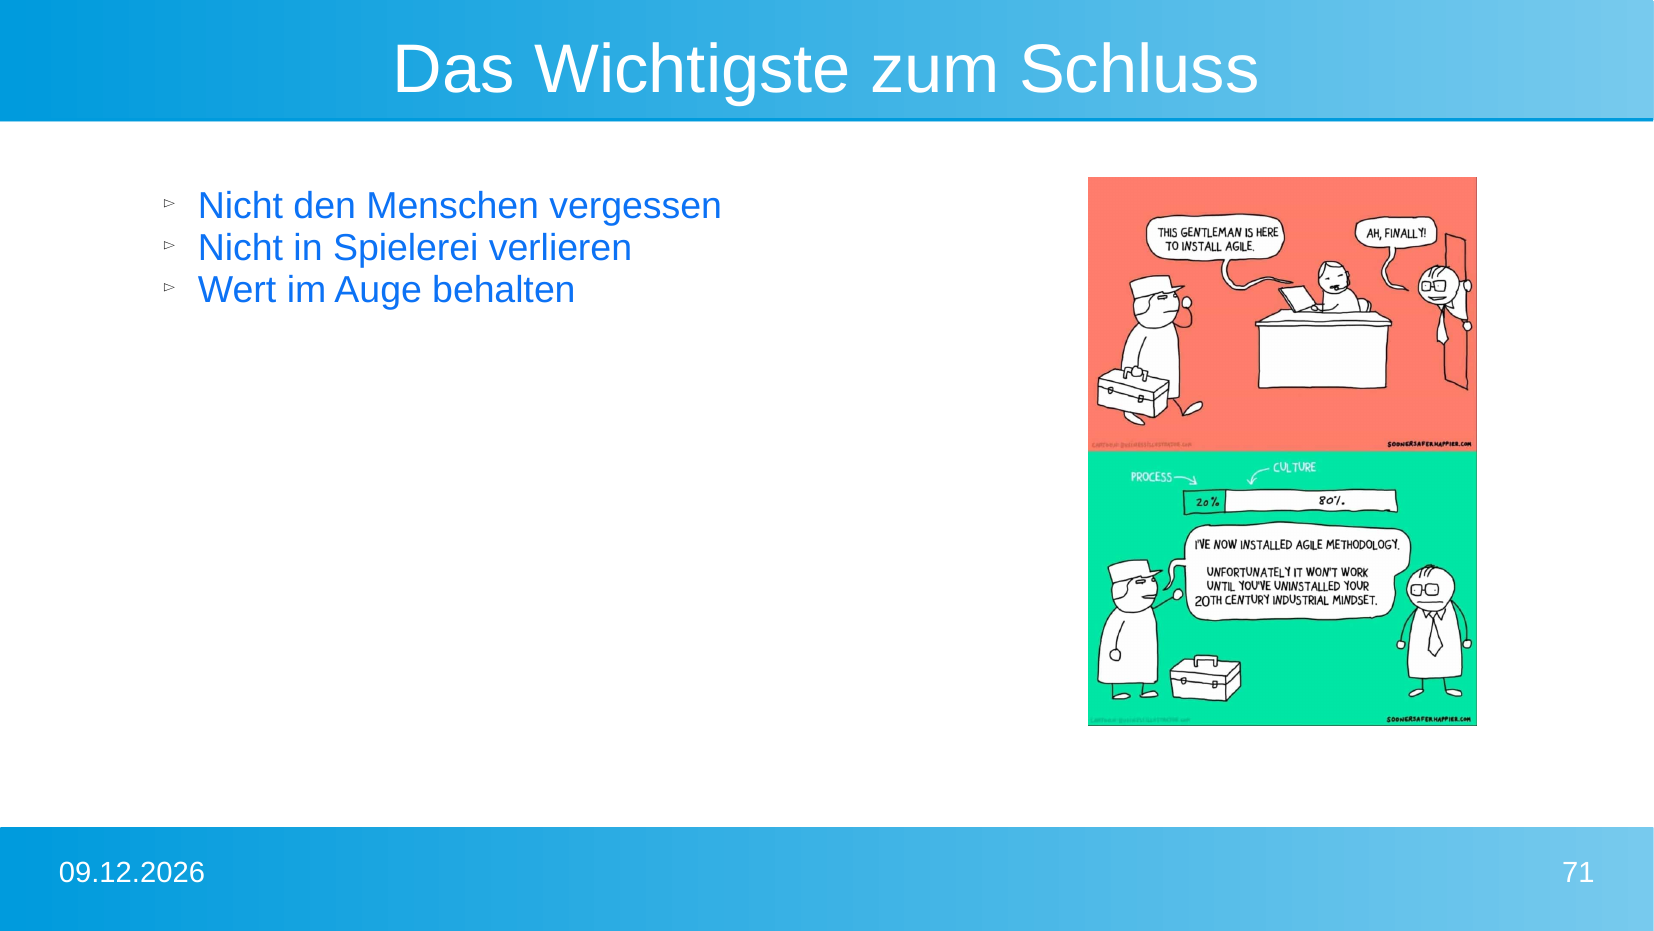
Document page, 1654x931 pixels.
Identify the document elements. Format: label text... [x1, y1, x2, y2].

text_box Nicht den Menschen vergessen Nicht in Spielerei verlieren Wert im Auge behalten [147, 177, 827, 444]
title Das Wichtigste zum Schluss [59, 29, 1595, 108]
picture [1088, 177, 1477, 726]
